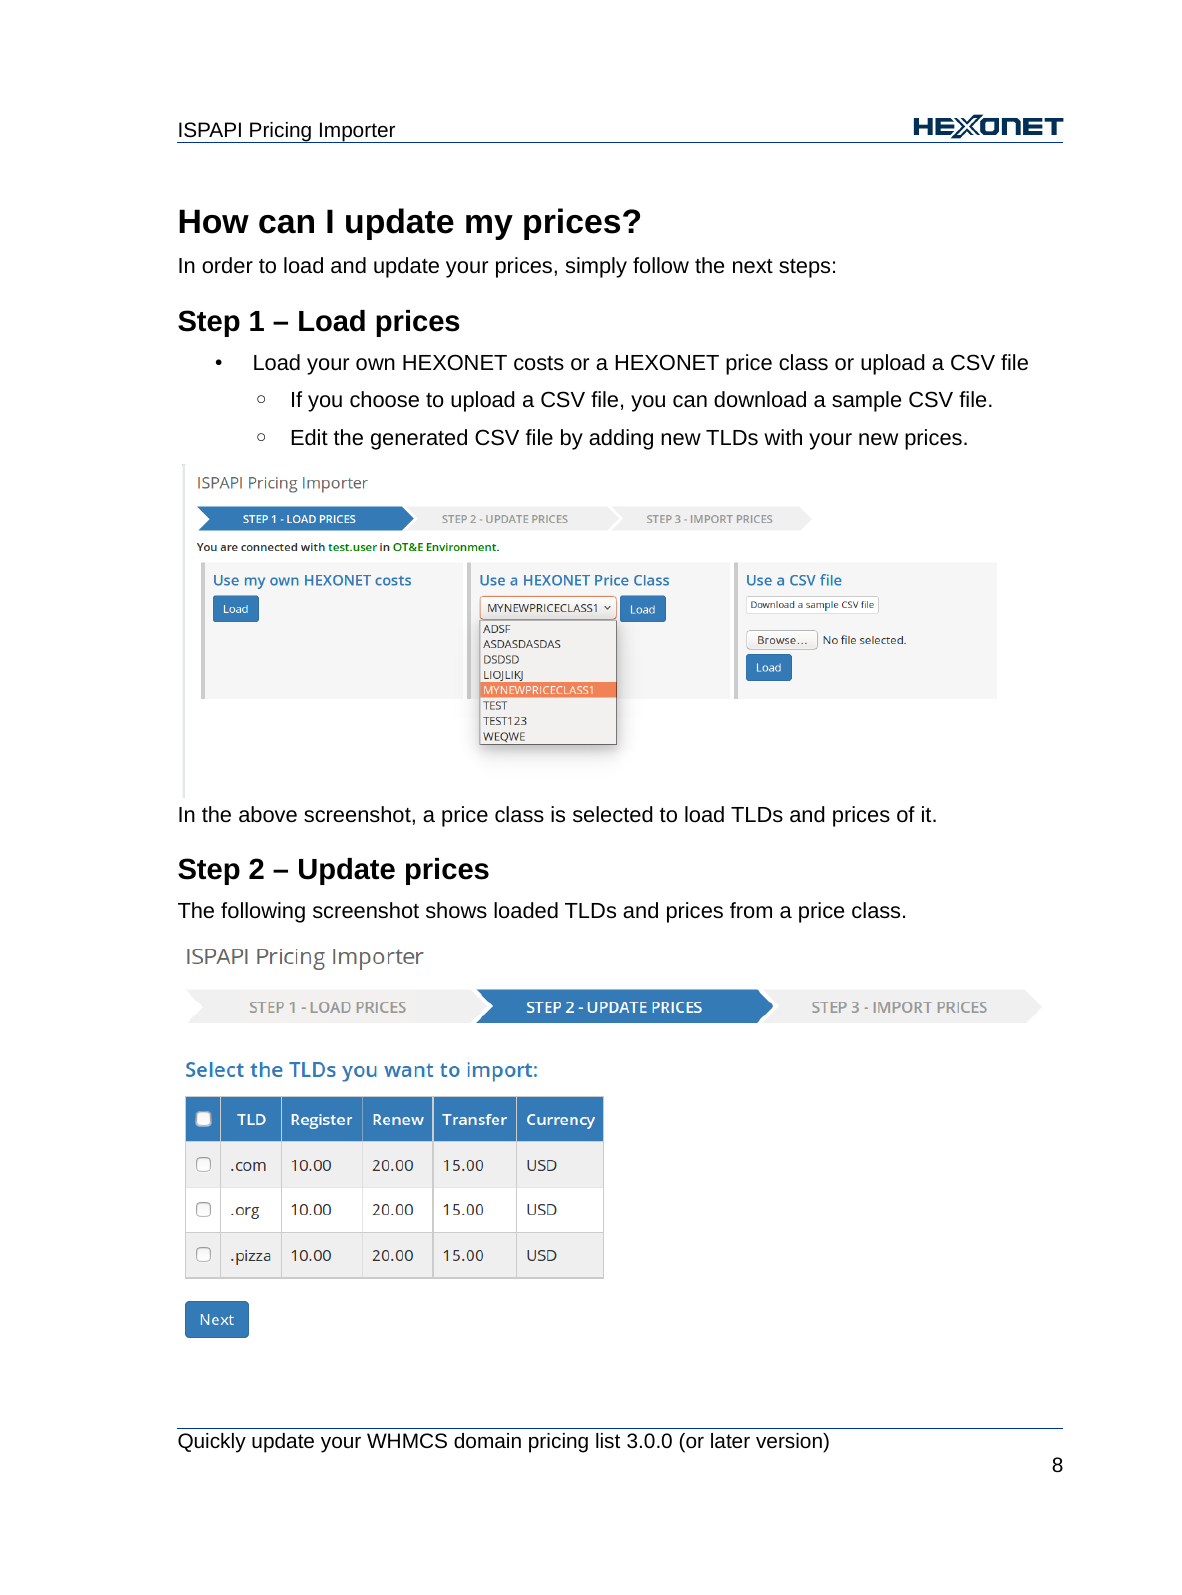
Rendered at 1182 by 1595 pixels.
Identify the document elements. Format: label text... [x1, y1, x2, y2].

subtitle Step 1 – Load prices [177, 304, 1063, 337]
picture [912, 113, 1065, 140]
subtitle Step 2 – Update prices [177, 852, 1063, 886]
picture [182, 464, 312, 798]
text In order to load and update your prices, simply follow the next steps: [177, 253, 1063, 279]
list Load your own HEXONET costs or a HEXONET price class or upload a CSV file [215, 350, 1063, 375]
text In the above screenshot, a price class is selected to load TLDs and prices of it. [177, 802, 1063, 827]
list Edit the generated CSV file by adding new TLDs with your new prices. [252, 425, 1063, 450]
subtitle How can I update my prices? [177, 202, 1063, 241]
picture [177, 936, 1063, 1347]
text The following screenshot shows loaded TLDs and prices from a price class. [177, 898, 1063, 924]
list If you choose to upload a CSV file, you can download a sample CSV file. [252, 387, 1063, 413]
